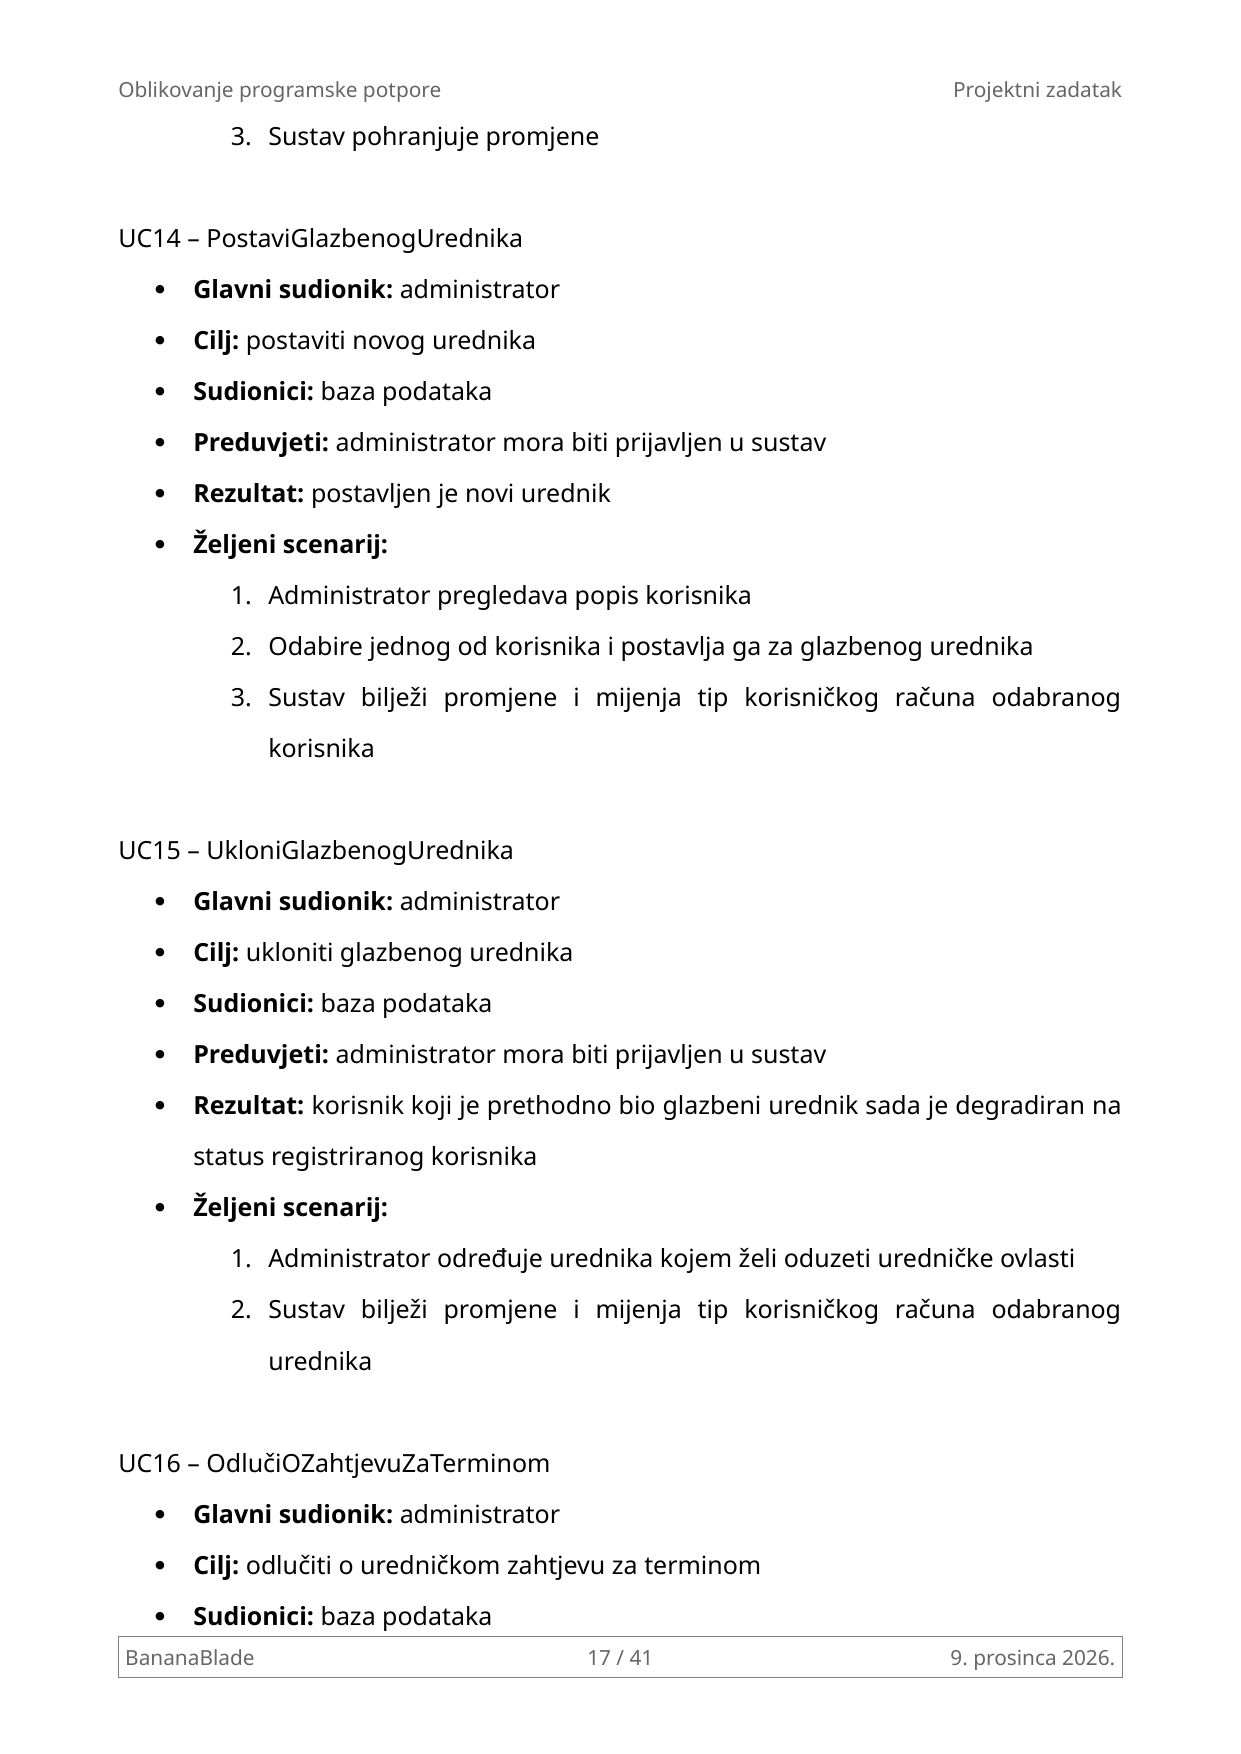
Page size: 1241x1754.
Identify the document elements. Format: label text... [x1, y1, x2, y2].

list Rezultat: postavljen je novi urednik [156, 475, 1122, 509]
list Preduvjeti: administrator mora biti prijavljen u sustav [156, 424, 1122, 458]
text UC16 – OdlučiOZahtjevuZaTerminom [118, 1445, 1122, 1479]
list Sudionici: baza podataka [156, 373, 1122, 407]
list Sudionici: baza podataka [156, 986, 1122, 1020]
list Cilj: odlučiti o uredničkom zahtjevu za terminom [156, 1547, 1122, 1581]
list Glavni sudionik: administrator [156, 271, 1122, 305]
list Glavni sudionik: administrator [156, 1496, 1122, 1530]
list Cilj: postaviti novog urednika [156, 322, 1122, 356]
list Cilj: ukloniti glazbenog urednika [156, 935, 1122, 969]
text UC14 – PostaviGlazbenogUrednika [118, 220, 1122, 254]
list Administrator određuje urednika kojem želi oduzeti uredničke ovlasti [231, 1241, 1122, 1275]
text UC15 – UkloniGlazbenogUrednika [118, 833, 1122, 867]
list Administrator pregledava popis korisnika [231, 577, 1122, 612]
list Glavni sudionik: administrator [156, 884, 1122, 918]
list Željeni scenarij: [156, 1190, 1122, 1224]
list Odabire jednog od korisnika i postavlja ga za glazbenog urednika [231, 628, 1122, 663]
list Rezultat: korisnik koji je prethodno bio glazbeni urednik sada je degradiran na status registriranog korisnika [156, 1088, 1122, 1173]
list Sustav bilježi promjene i mijenja tip korisničkog računa odabranog urednika [231, 1292, 1122, 1377]
list Sustav bilježi promjene i mijenja tip korisničkog računa odabranog korisnika [231, 679, 1122, 765]
list Preduvjeti: administrator mora biti prijavljen u sustav [156, 1037, 1122, 1071]
list Sustav pohranjuje promjene [231, 118, 1122, 152]
list Sudionici: baza podataka [156, 1598, 1122, 1632]
list Željeni scenarij: [156, 526, 1122, 561]
